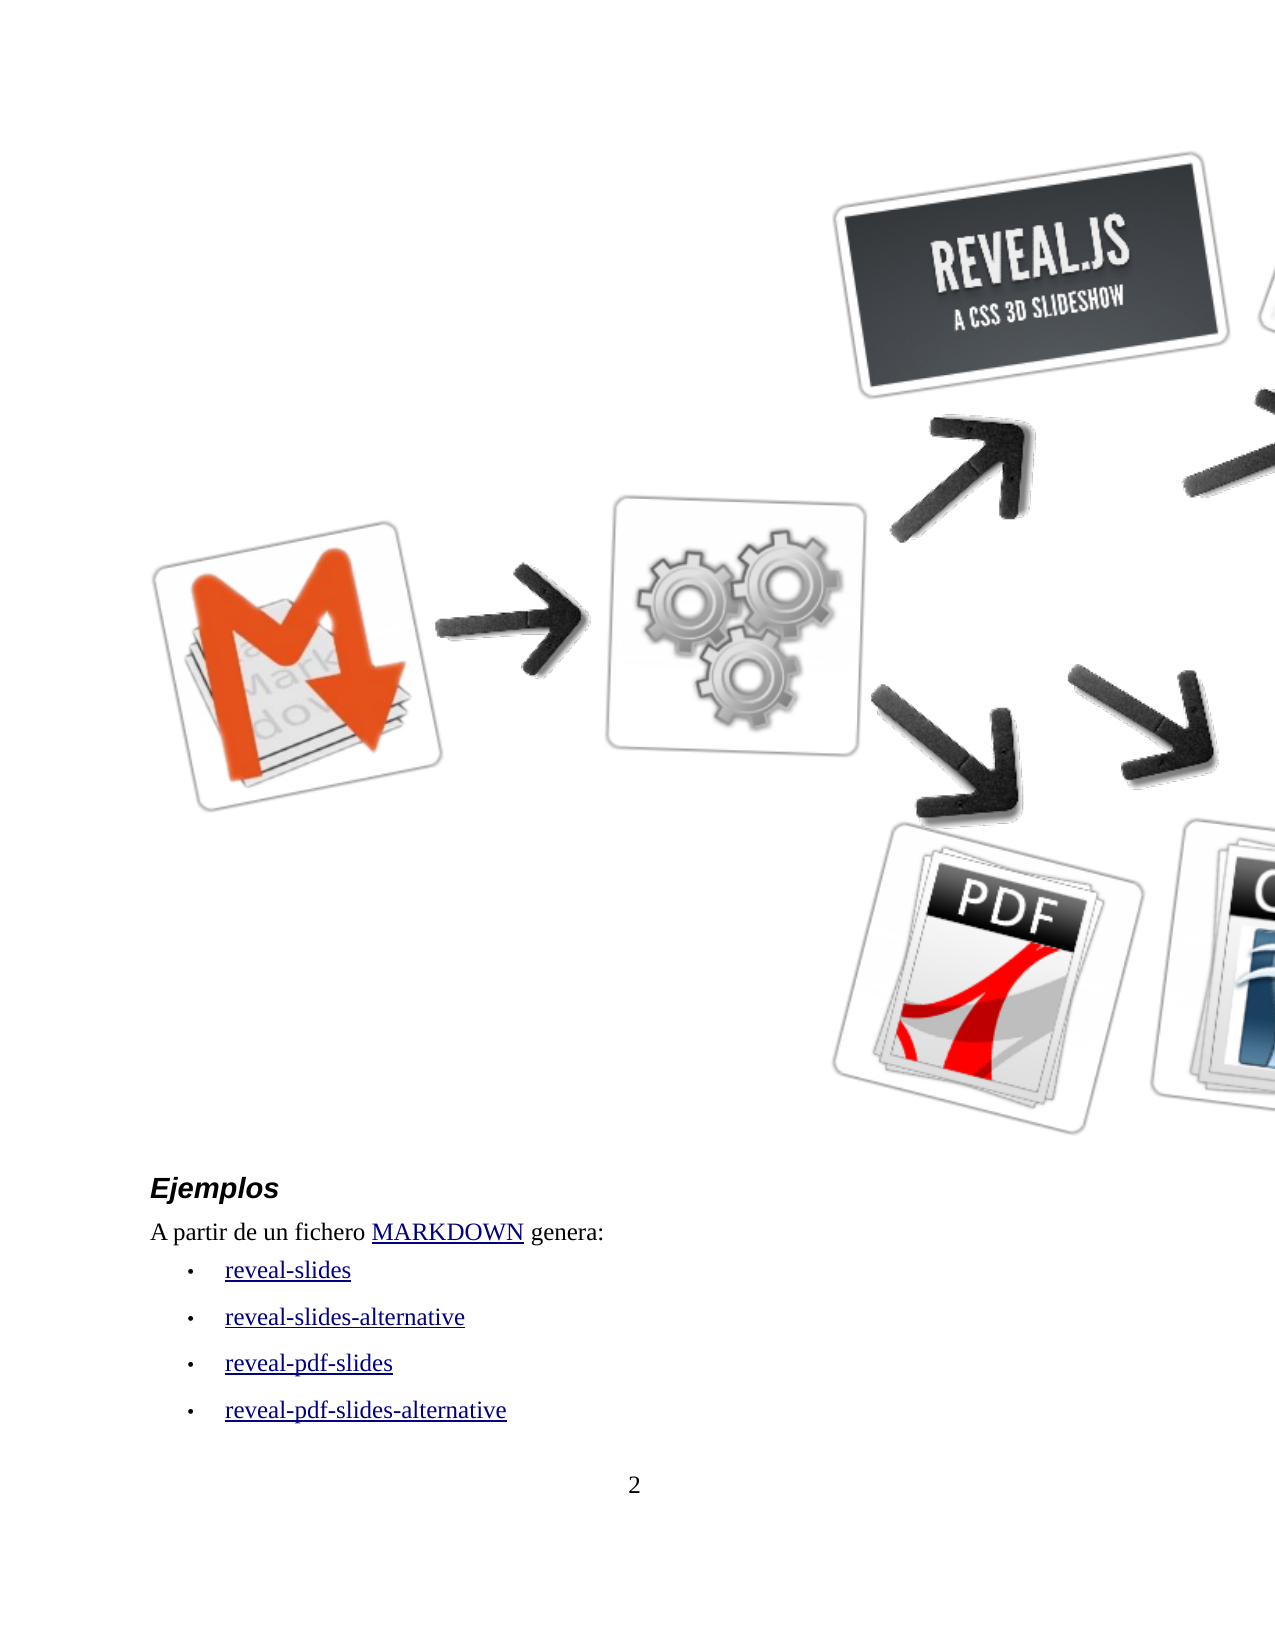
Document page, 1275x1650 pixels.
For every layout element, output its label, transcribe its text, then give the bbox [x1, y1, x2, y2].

list reveal-pdf-slides [187, 1348, 1125, 1377]
text A partir de un fichero MARKDOWN genera: [150, 1217, 1125, 1246]
picture [150, 150, 1275, 1138]
list reveal-slides-alternative [187, 1302, 1125, 1331]
subtitle Ejemplos [150, 1171, 1125, 1205]
list reveal-slides [187, 1255, 1125, 1284]
list reveal-pdf-slides-alternative [187, 1395, 1125, 1424]
